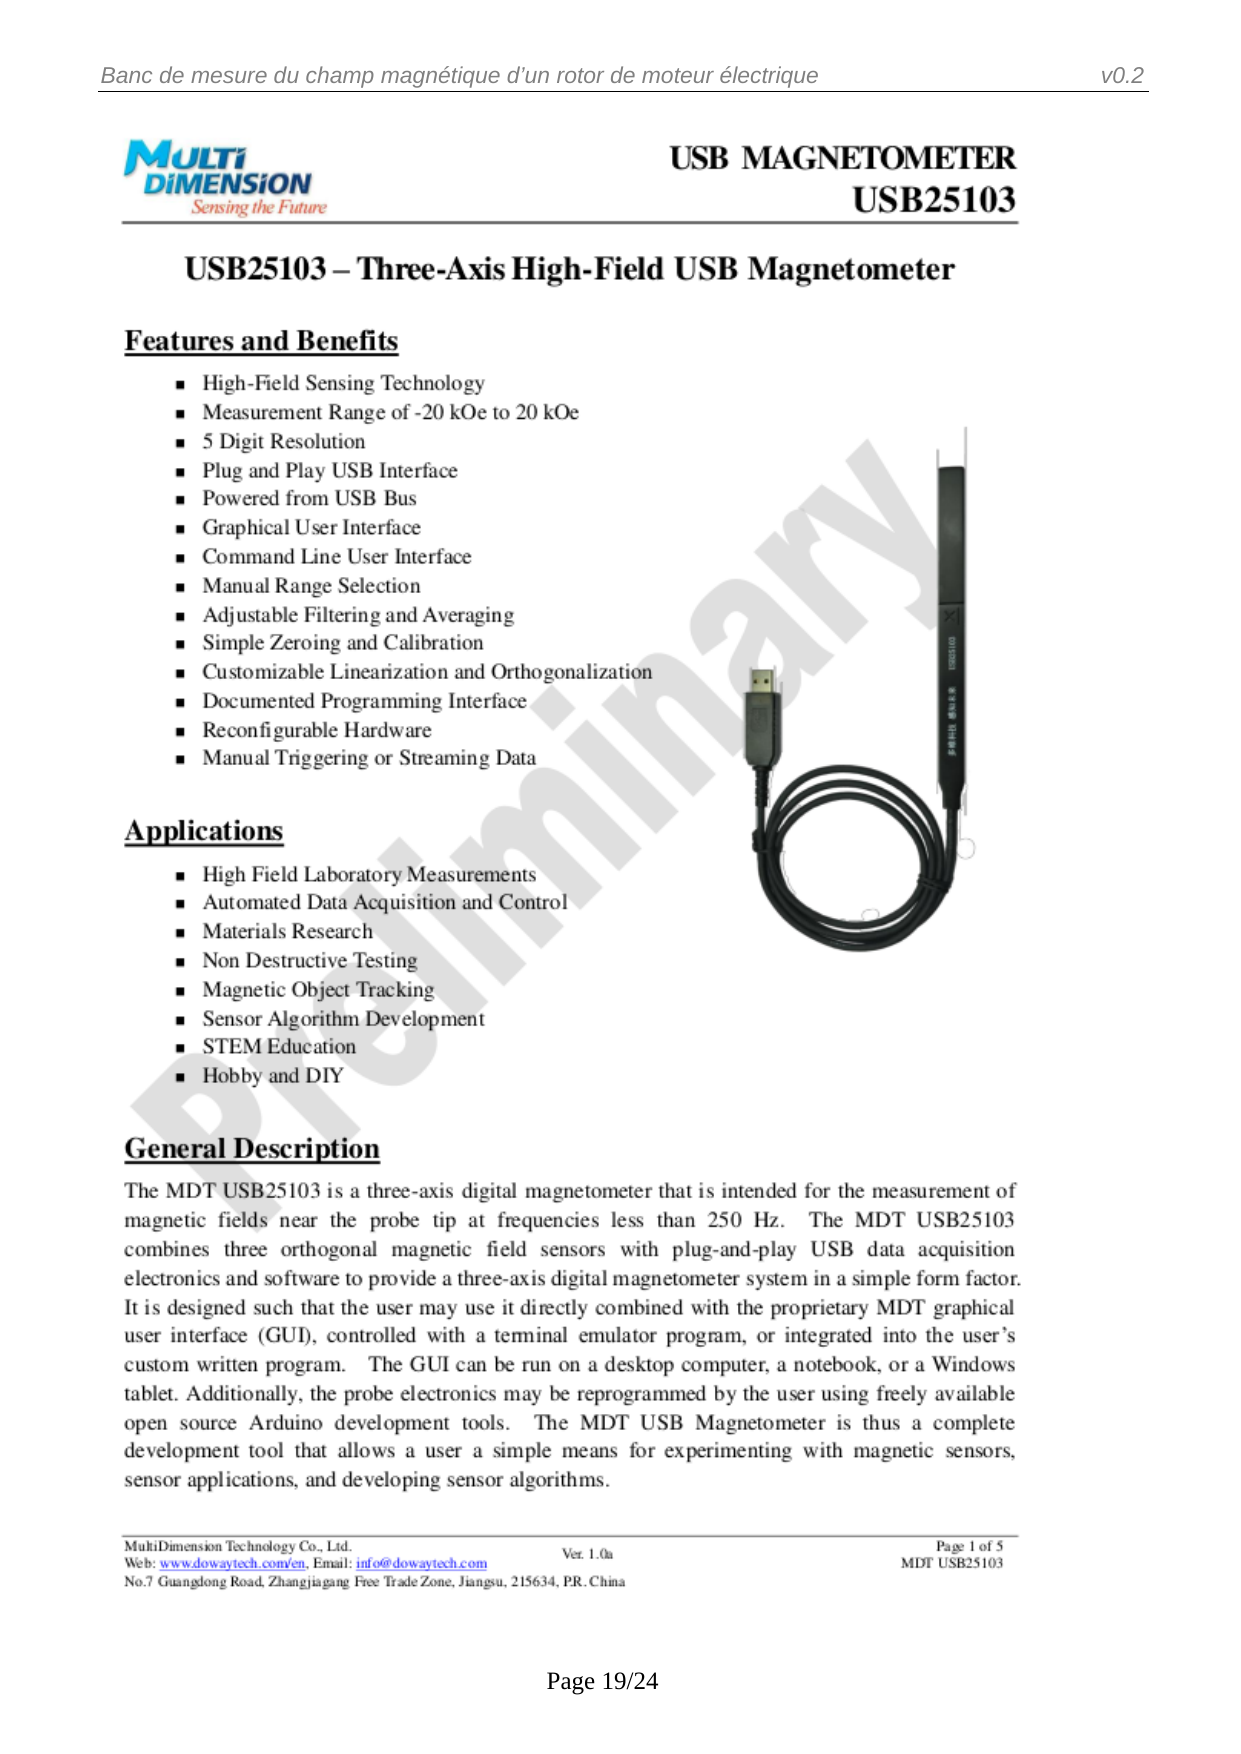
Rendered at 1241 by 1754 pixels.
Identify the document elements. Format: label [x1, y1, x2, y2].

picture [100, 120, 1044, 1605]
